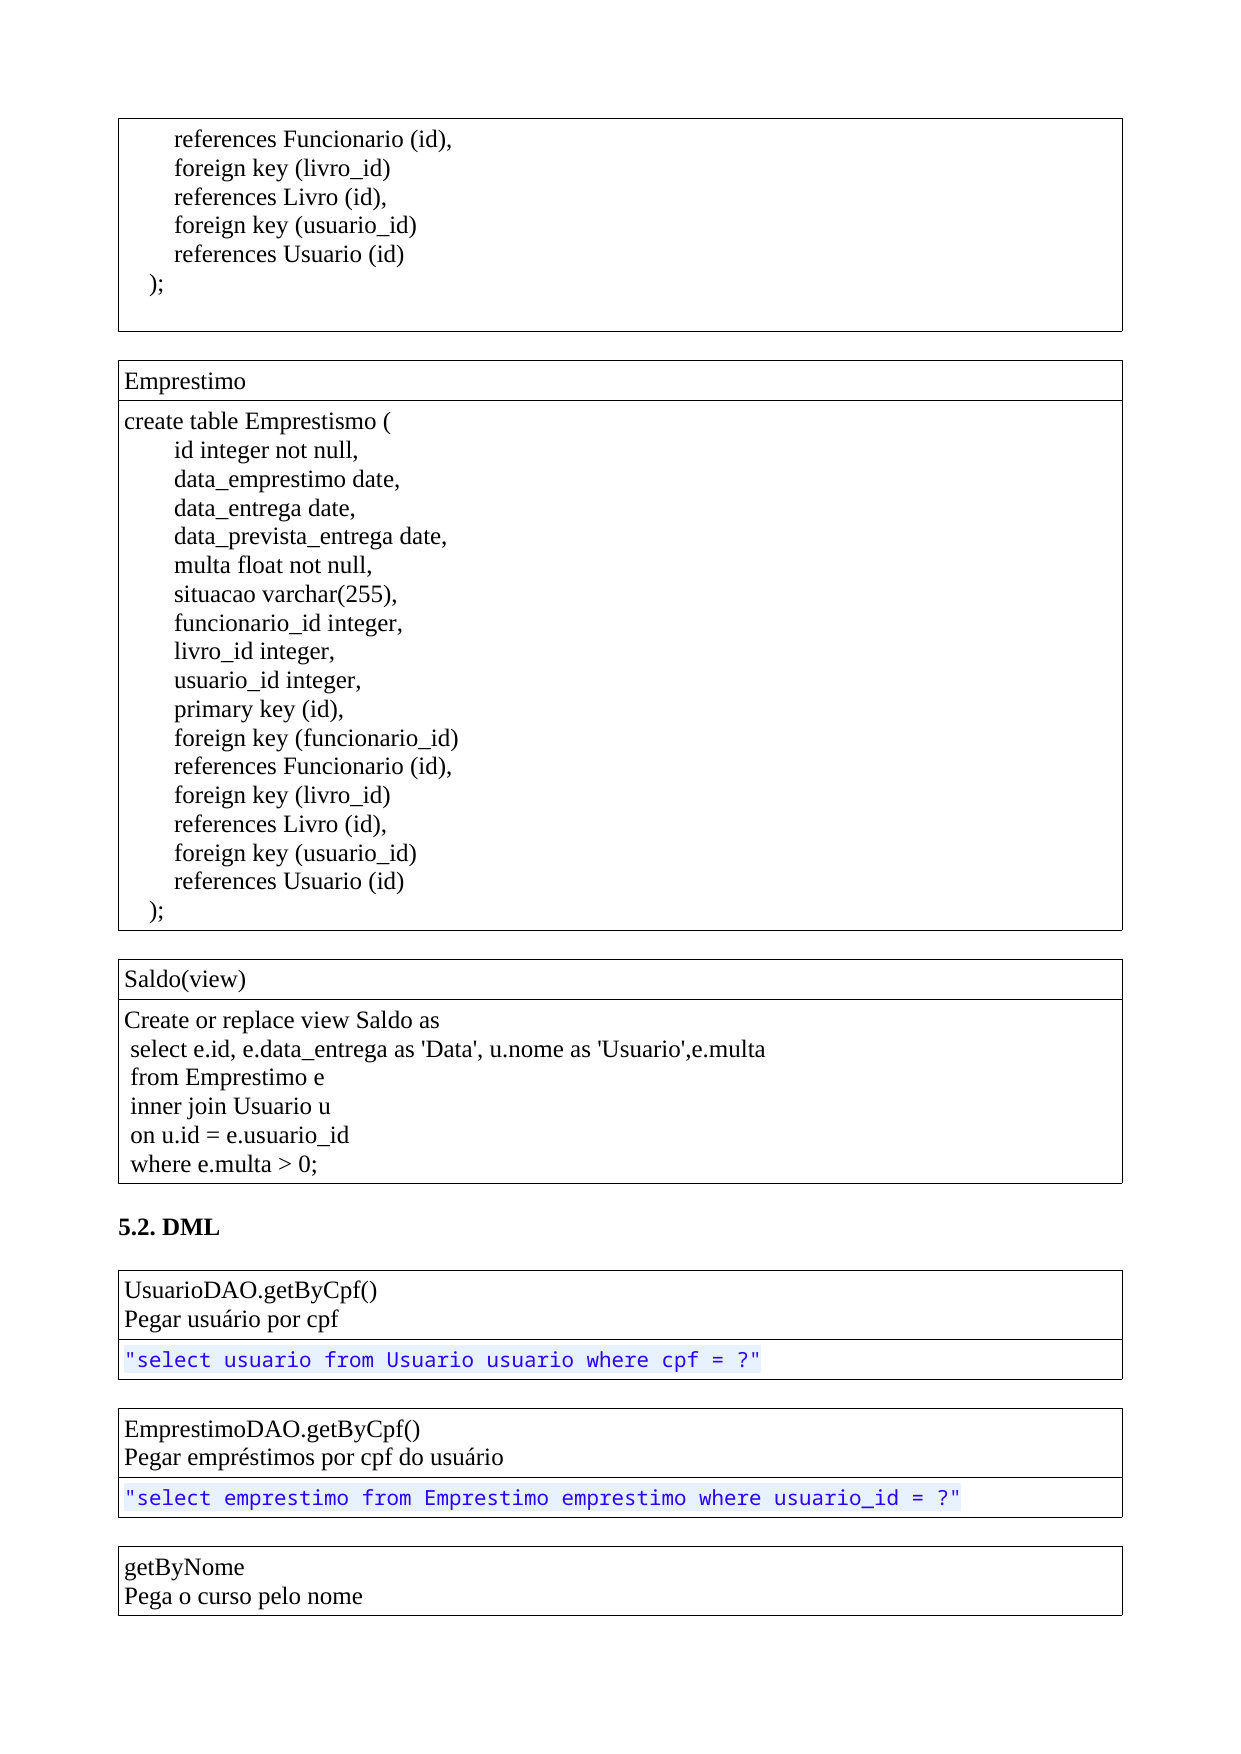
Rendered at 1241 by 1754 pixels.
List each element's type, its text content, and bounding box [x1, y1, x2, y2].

table_header Emprestimo [119, 361, 1122, 400]
table_cell "select emprestimo from Emprestimo emprestimo where usuario_id = ?" [119, 1478, 1122, 1517]
table_header UsuarioDAO.getByCpf() Pegar usuário por cpf [119, 1271, 1122, 1339]
table_header EmprestimoDAO.getByCpf() Pegar empréstimos por cpf do usuário [119, 1409, 1122, 1477]
table_cell "select usuario from Usuario usuario where cpf = ?" [119, 1340, 1122, 1379]
table_cell references Funcionario (id), foreign key (livro_id) references Livro (id), foreign key (usuario_id) references Usuario (id) ); [119, 119, 1122, 331]
text 5.2. DML [118, 1212, 1122, 1241]
table_header Saldo(view) [119, 960, 1122, 999]
table_cell create table Emprestismo ( id integer not null, data_emprestimo date, data_entrega date, data_prevista_entrega date, multa float not null, situacao varchar(255), funcionario_id integer, livro_id integer, usuario_id integer, primary key (id), foreign key (funcionario_id) references Funcionario (id), foreign key (livro_id) references Livro (id), foreign key (usuario_id) references Usuario (id) ); [119, 401, 1122, 929]
table_cell Create or replace view Saldo as select e.id, e.data_entrega as 'Data', u.nome as 'Usuario',e.multa from Emprestimo e inner join Usuario u on u.id = e.usuario_id where e.multa > 0; [119, 1000, 1122, 1183]
table_header getByNome Pega o curso pelo nome [119, 1547, 1122, 1615]
